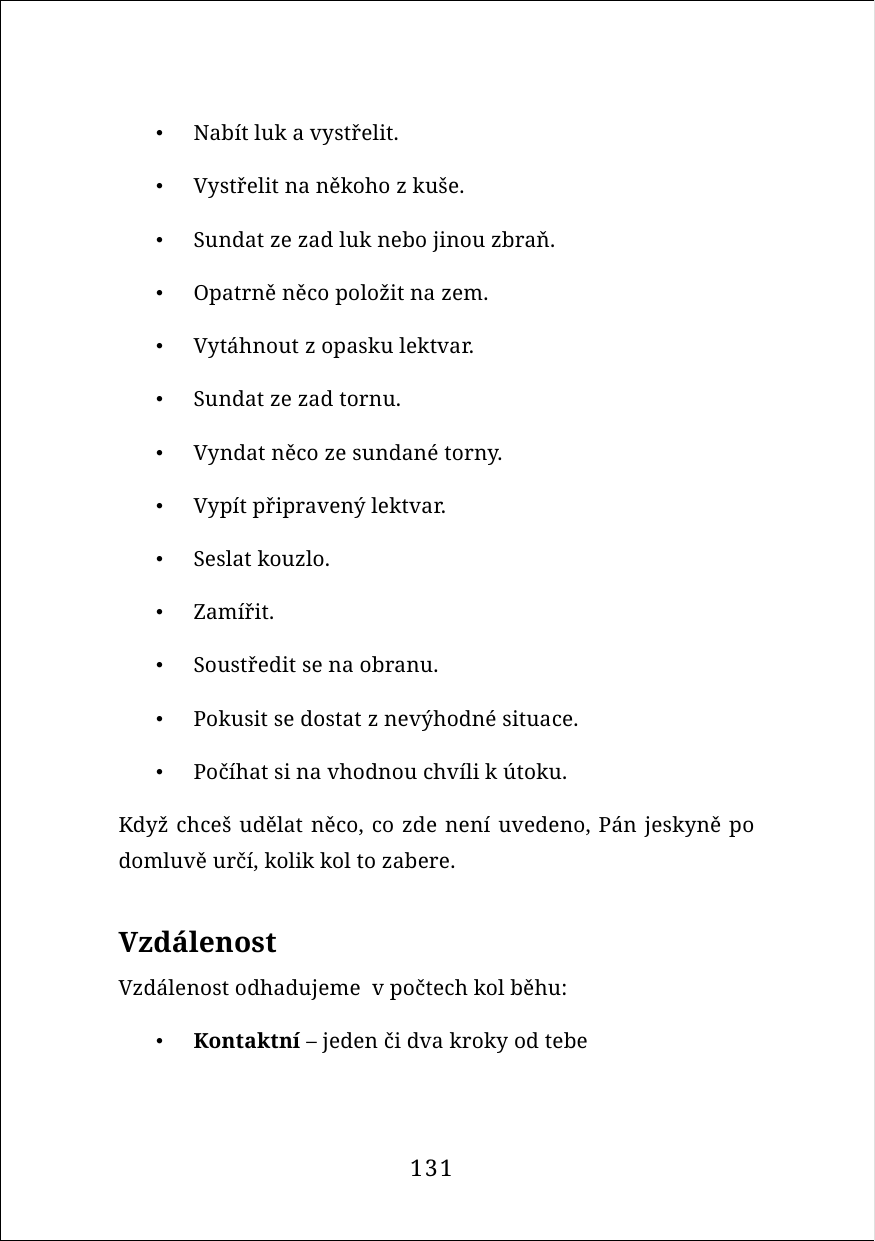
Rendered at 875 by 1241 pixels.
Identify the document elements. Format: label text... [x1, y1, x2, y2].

list Vystřelit na někoho z kuše. [156, 171, 756, 200]
text Vzdálenost odhadujeme v počtech kol běhu: [118, 973, 756, 1001]
text Když chceš udělat něco, co zde není uvedeno, Pán jeskyně po domluvě určí, kolik kol to zabere. [118, 810, 756, 874]
list Počíhat si na vhodnou chvíli k útoku. [156, 757, 756, 785]
list Kontaktní – jeden či dva kroky od tebe [156, 1026, 756, 1054]
list Nabít luk a vystřelit. [156, 118, 756, 147]
subtitle Vzdálenost [118, 923, 756, 961]
list Zamířit. [156, 597, 756, 626]
list Seslat kouzlo. [156, 544, 756, 572]
list Vypít připravený lektvar. [156, 491, 756, 519]
list Sundat ze zad tornu. [156, 384, 756, 413]
list Vyndat něco ze sundané torny. [156, 438, 756, 466]
list Pokusit se dostat z nevýhodné situace. [156, 704, 756, 732]
list Opatrně něco položit na zem. [156, 278, 756, 306]
list Vytáhnout z opasku lektvar. [156, 331, 756, 359]
list Sundat ze zad luk nebo jinou zbraň. [156, 225, 756, 253]
list Soustředit se na obranu. [156, 651, 756, 679]
